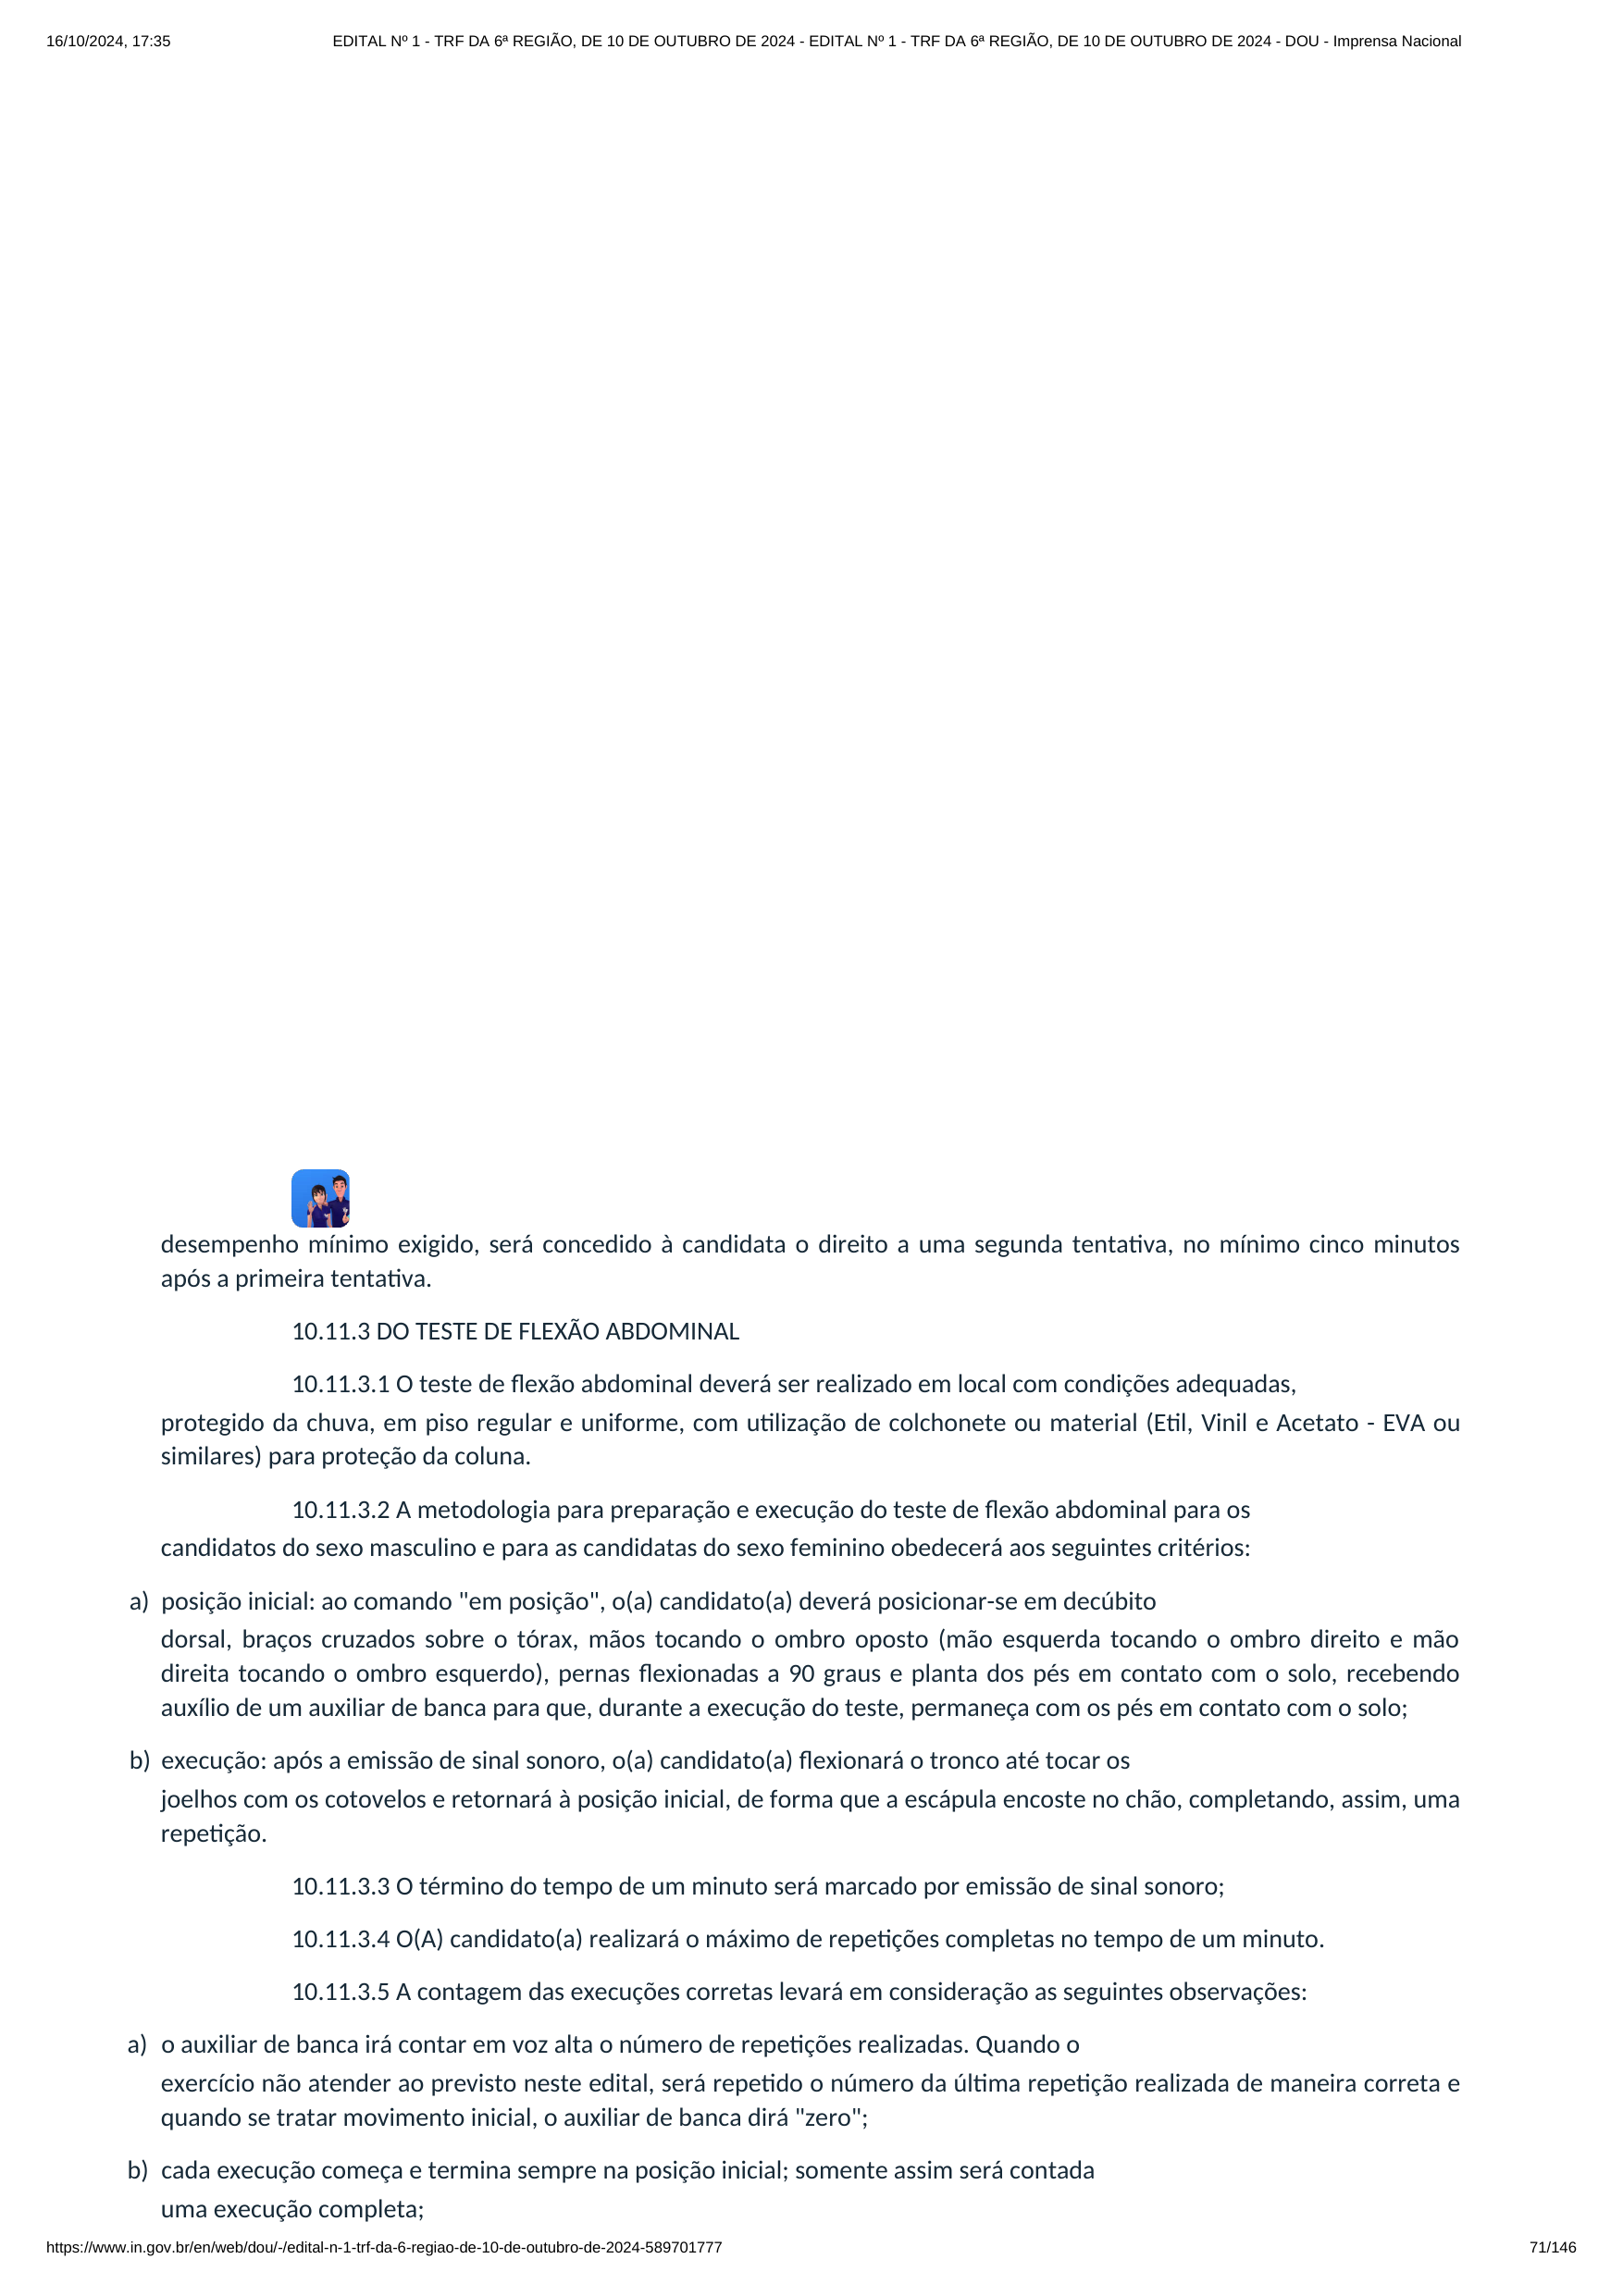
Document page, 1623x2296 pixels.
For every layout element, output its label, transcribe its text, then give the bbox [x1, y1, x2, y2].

text candidatos do sexo masculino e para as candidatas do sexo feminino obedecerá aos seguintes critérios: [161, 1531, 1462, 1563]
text desempenho mínimo exigido, será concedido à candidata o direito a uma segunda tentativa, no mínimo cinco minutos após a primeira tentativa. [161, 1228, 1462, 1293]
list o auxiliar de banca irá contar em voz alta o número de repetições realizadas. Quando o [127, 2028, 1462, 2059]
list cada execução começa e termina sempre na posição inicial; somente assim será contada [127, 2154, 1462, 2185]
text joelhos com os cotovelos e retornará à posição inicial, de forma que a escápula encoste no chão, completando, assim, uma repetição. [161, 1783, 1462, 1848]
text 10.11.3.5 A contagem das execuções corretas levará em consideração as seguintes observações: [291, 1975, 1462, 2006]
text 10.11.3 DO TESTE DE FLEXÃO ABDOMINAL [291, 1315, 1462, 1346]
text protegido da chuva, em piso regular e uniforme, com utilização de colchonete ou material (Etil, Vinil e Acetato - EVA ou similares) para proteção da coluna. [161, 1406, 1462, 1472]
text 10.11.3.1 O teste de flexão abdominal deverá ser realizado em local com condições adequadas, [291, 1367, 1462, 1399]
text 10.11.3.4 O(A) candidato(a) realizará o máximo de repetições completas no tempo de um minuto. [291, 1922, 1462, 1954]
text 10.11.3.3 O término do tempo de um minuto será marcado por emissão de sinal sonoro; [291, 1870, 1462, 1901]
text 10.11.3.2 A metodologia para preparação e execução do teste de flexão abdominal para os [291, 1492, 1462, 1524]
list execução: após a emissão de sinal sonoro, o(a) candidato(a) flexionará o tronco até tocar os [129, 1744, 1462, 1775]
text exercício não atender ao previsto neste edital, será repetido o número da última repetição realizada de maneira correta e quando se tratar movimento inicial, o auxiliar de banca dirá "zero"; [161, 2067, 1462, 2132]
text dorsal, braços cruzados sobre o tórax, mãos tocando o ombro oposto (mão esquerda tocando o ombro direito e mão direita tocando o ombro esquerdo), pernas flexionadas a 90 graus e planta dos pés em contato com o solo, recebendo auxílio de um auxiliar de banca para que, durante a execução do teste, permaneça com os pés em contato com o solo; [161, 1623, 1462, 1722]
text uma execução completa; [161, 2191, 1462, 2224]
list posição inicial: ao comando "em posição", o(a) candidato(a) deverá posicionar-se em decúbito [129, 1584, 1462, 1616]
